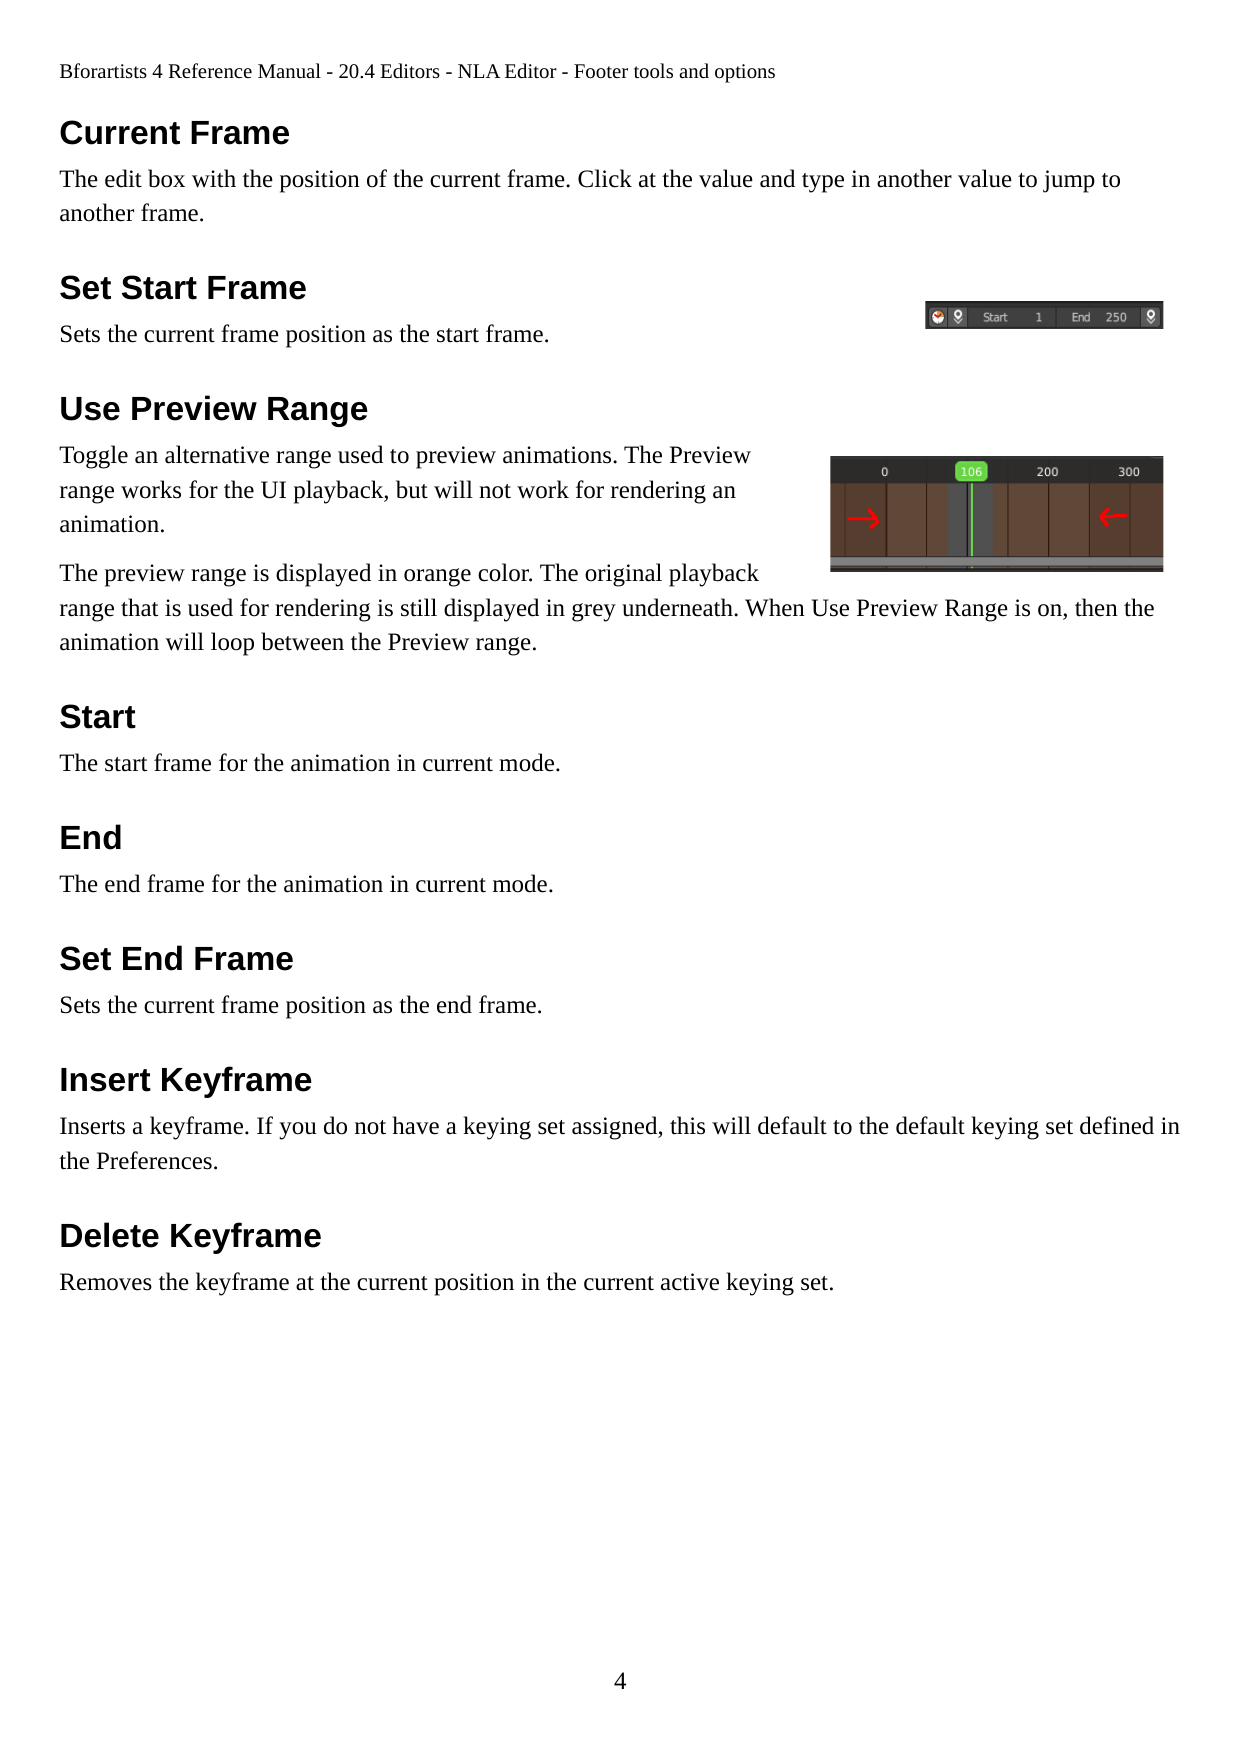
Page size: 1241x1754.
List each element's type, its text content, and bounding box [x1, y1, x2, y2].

subtitle Set End Frame [59, 939, 1181, 978]
subtitle Start [59, 697, 1181, 736]
subtitle End [59, 818, 1181, 857]
picture [925, 301, 1164, 329]
picture [830, 456, 1164, 572]
text The preview range is displayed in orange color. The original playback range that is used for rendering is still displayed in grey underneath. When Use Preview Range is on, then the animation will loop between the Preview range. [59, 558, 1181, 656]
subtitle Delete Keyframe [59, 1216, 1181, 1254]
subtitle Use Preview Range [59, 389, 1181, 428]
subtitle Insert Keyframe [59, 1060, 1181, 1099]
text Sets the current frame position as the end frame. [59, 990, 1181, 1019]
text Inserts a keyframe. If you do not have a keying set assigned, this will default to the default keying set defined in the Preferences. [59, 1111, 1181, 1175]
text Sets the current frame position as the start frame. [59, 319, 1181, 348]
text The start frame for the animation in current mode. [59, 748, 1181, 777]
subtitle Current Frame [59, 113, 1181, 151]
text The edit box with the position of the current frame. Click at the value and type in another value to jump to another frame. [59, 164, 1181, 227]
text Removes the keyframe at the current position in the current active keying set. [59, 1267, 1181, 1296]
subtitle Set Start Frame [59, 268, 1181, 307]
text Toggle an alternative range used to preview animations. The Preview range works for the UI playback, but will not work for rendering an animation. [59, 440, 1181, 538]
text The end frame for the animation in current mode. [59, 869, 1181, 898]
